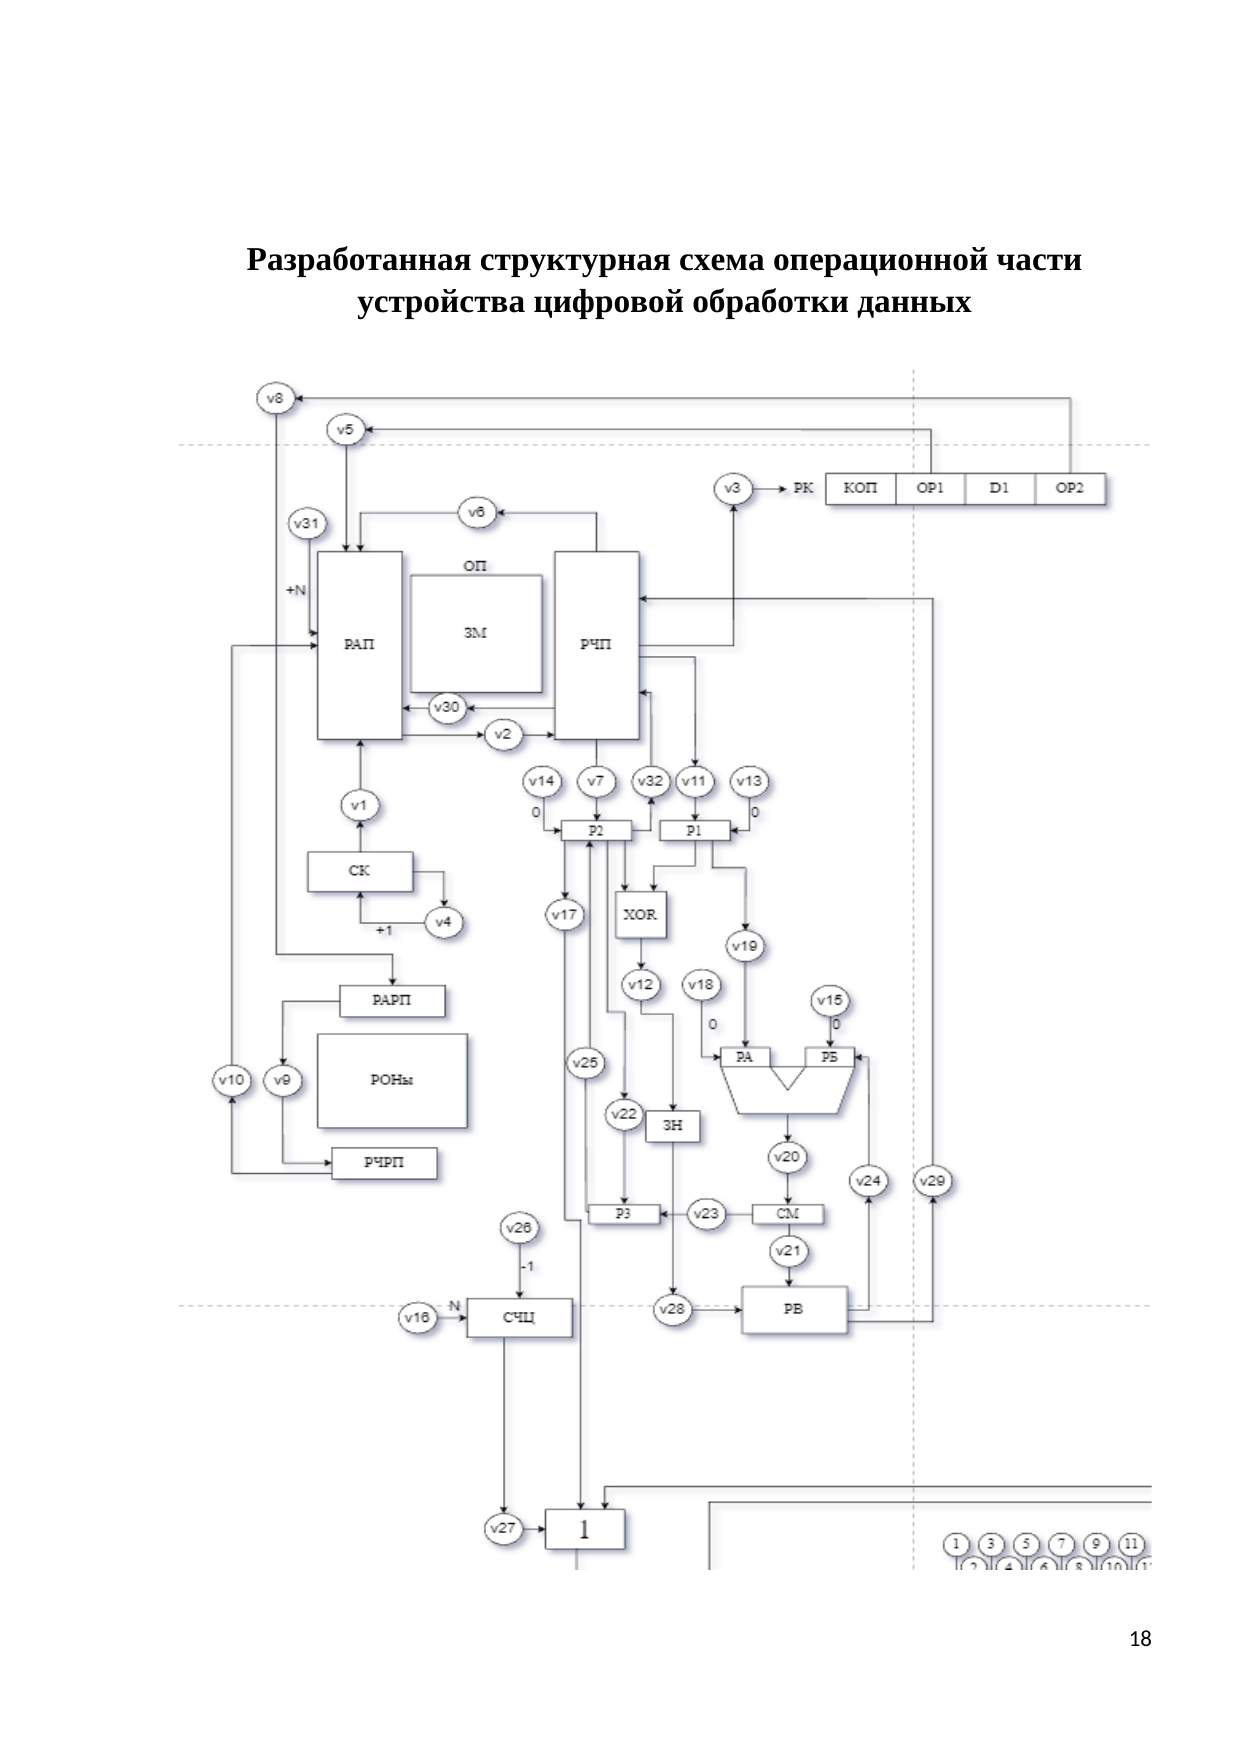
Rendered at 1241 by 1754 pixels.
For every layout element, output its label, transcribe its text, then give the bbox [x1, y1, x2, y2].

picture [177, 369, 1152, 1570]
subtitle Разработанная структурная схема операционной части устройства цифровой обработки данных [177, 240, 1152, 319]
